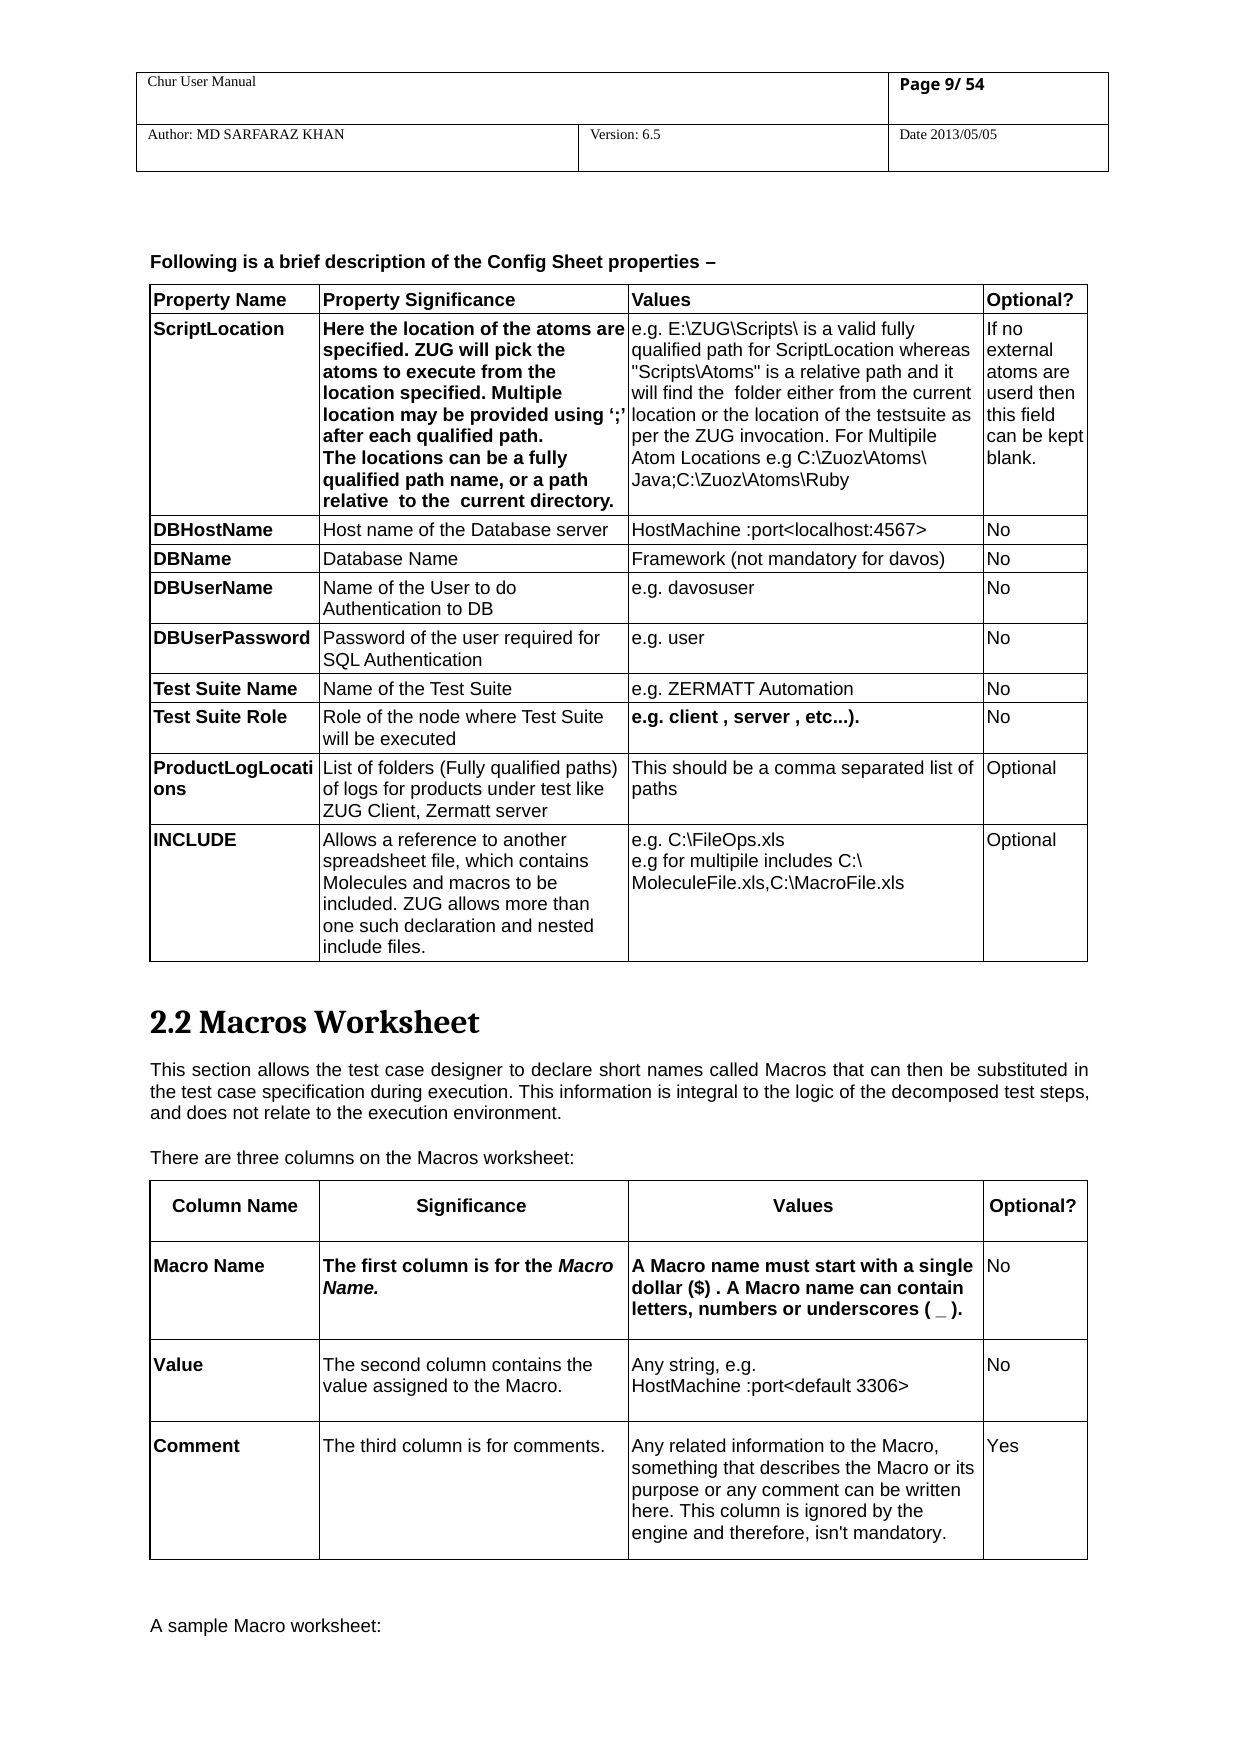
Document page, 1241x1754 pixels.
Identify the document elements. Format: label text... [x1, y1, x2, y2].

table_cell ScriptLocation [151, 314, 319, 514]
table_cell Yes [984, 1422, 1087, 1559]
table_cell Allows a reference to another spreadsheet file, which contains Molecules and macros to be included. ZUG allows more than one such declaration and nested include files. [320, 825, 628, 961]
table_cell Test Suite Name [151, 674, 319, 702]
table_cell List of folders (Fully qualified paths) of logs for products under test like ZUG Client, Zermatt server [320, 754, 628, 824]
table_cell Comment [151, 1422, 319, 1559]
table_header Property Name [151, 285, 319, 313]
table_cell No [984, 516, 1087, 543]
table_cell Optional [984, 825, 1087, 961]
text There are three columns on the Macros worksheet: [150, 1146, 1090, 1168]
text Following is a brief description of the Config Sheet properties – [150, 250, 1090, 272]
table_cell e.g. user [629, 624, 983, 673]
table_cell Name of the Test Suite [320, 674, 628, 702]
table_cell No [984, 703, 1087, 752]
table_cell No [984, 1340, 1087, 1421]
table_cell The third column is for comments. [320, 1422, 628, 1559]
table_cell No [984, 573, 1087, 623]
table_cell HostMachine :port<localhost:4567> [629, 516, 983, 543]
table_cell e.g. C:\FileOps.xls e.g for multipile includes C:\MoleculeFile.xls,C:\MacroFile.xls [629, 825, 983, 961]
table_header Optional? [984, 1181, 1087, 1241]
table_cell No [984, 1242, 1087, 1339]
table_cell e.g. E:\ZUG\Scripts\ is a valid fully qualified path for ScriptLocation whereas "Scripts\Atoms" is a relative path and it will find the folder either from the current location or the location of the testsuite as per the ZUG invocation. For Multipile Atom Locations e.g C:\Zuoz\Atoms\Java;C:\Zuoz\Atoms\Ruby [629, 314, 983, 514]
table_cell Optional [984, 754, 1087, 824]
table_cell e.g. ZERMATT Automation [629, 674, 983, 702]
table_cell If no external atoms are userd then this field can be kept blank. [984, 314, 1087, 514]
text This section allows the test case designer to declare short names called Macros that can then be substituted in the test case specification during execution. This information is integral to the logic of the decomposed test steps, and does not relate to the execution environment. [150, 1059, 1090, 1124]
table_cell DBUserName [151, 573, 319, 623]
table_header Column Name [151, 1181, 319, 1241]
table_cell The second column contains the value assigned to the Macro. [320, 1340, 628, 1421]
table_header Property Significance [320, 285, 628, 313]
table_cell DBHostName [151, 516, 319, 543]
table_cell A Macro name must start with a single dollar ($) . A Macro name can contain letters, numbers or underscores ( _ ). [629, 1242, 983, 1339]
table_header Values [629, 285, 983, 313]
table_cell Test Suite Role [151, 703, 319, 752]
table_cell Password of the user required for SQL Authentication [320, 624, 628, 673]
table_cell Framework (not mandatory for davos) [629, 545, 983, 572]
table_cell e.g. davosuser [629, 573, 983, 623]
table_cell INCLUDE [151, 825, 319, 961]
table_cell DBName [151, 545, 319, 572]
table_cell e.g. client , server , etc...). [629, 703, 983, 752]
table_header Values [629, 1181, 983, 1241]
table_cell This should be a comma separated list of paths [629, 754, 983, 824]
table_header Optional? [984, 285, 1087, 313]
table_cell Value [151, 1340, 319, 1421]
table_cell ProductLogLocations [151, 754, 319, 824]
table_header Significance [320, 1181, 628, 1241]
table_cell Role of the node where Test Suite will be executed [320, 703, 628, 752]
table_cell No [984, 545, 1087, 572]
table_cell The first column is for the Macro Name. [320, 1242, 628, 1339]
table_cell Database Name [320, 545, 628, 572]
table_cell Macro Name [151, 1242, 319, 1339]
table_cell Any string, e.g. HostMachine :port<default 3306> [629, 1340, 983, 1421]
table_cell No [984, 624, 1087, 673]
table_cell DBUserPassword [151, 624, 319, 673]
text A sample Macro worksheet: [150, 1614, 1090, 1636]
text 2.2 Macros Worksheet [150, 1004, 1090, 1042]
table_cell Any related information to the Macro, something that describes the Macro or its purpose or any comment can be written here. This column is ignored by the engine and therefore, isn't mandatory. [629, 1422, 983, 1559]
table_cell No [984, 674, 1087, 702]
table_cell Host name of the Database server [320, 516, 628, 543]
table_cell Name of the User to do Authentication to DB [320, 573, 628, 623]
table_cell Here the location of the atoms are specified. ZUG will pick the atoms to execute from the location specified. Multiple location may be provided using ‘;’ after each qualified path. The locations can be a fully qualified path name, or a path relative to the current directory. [320, 314, 628, 514]
